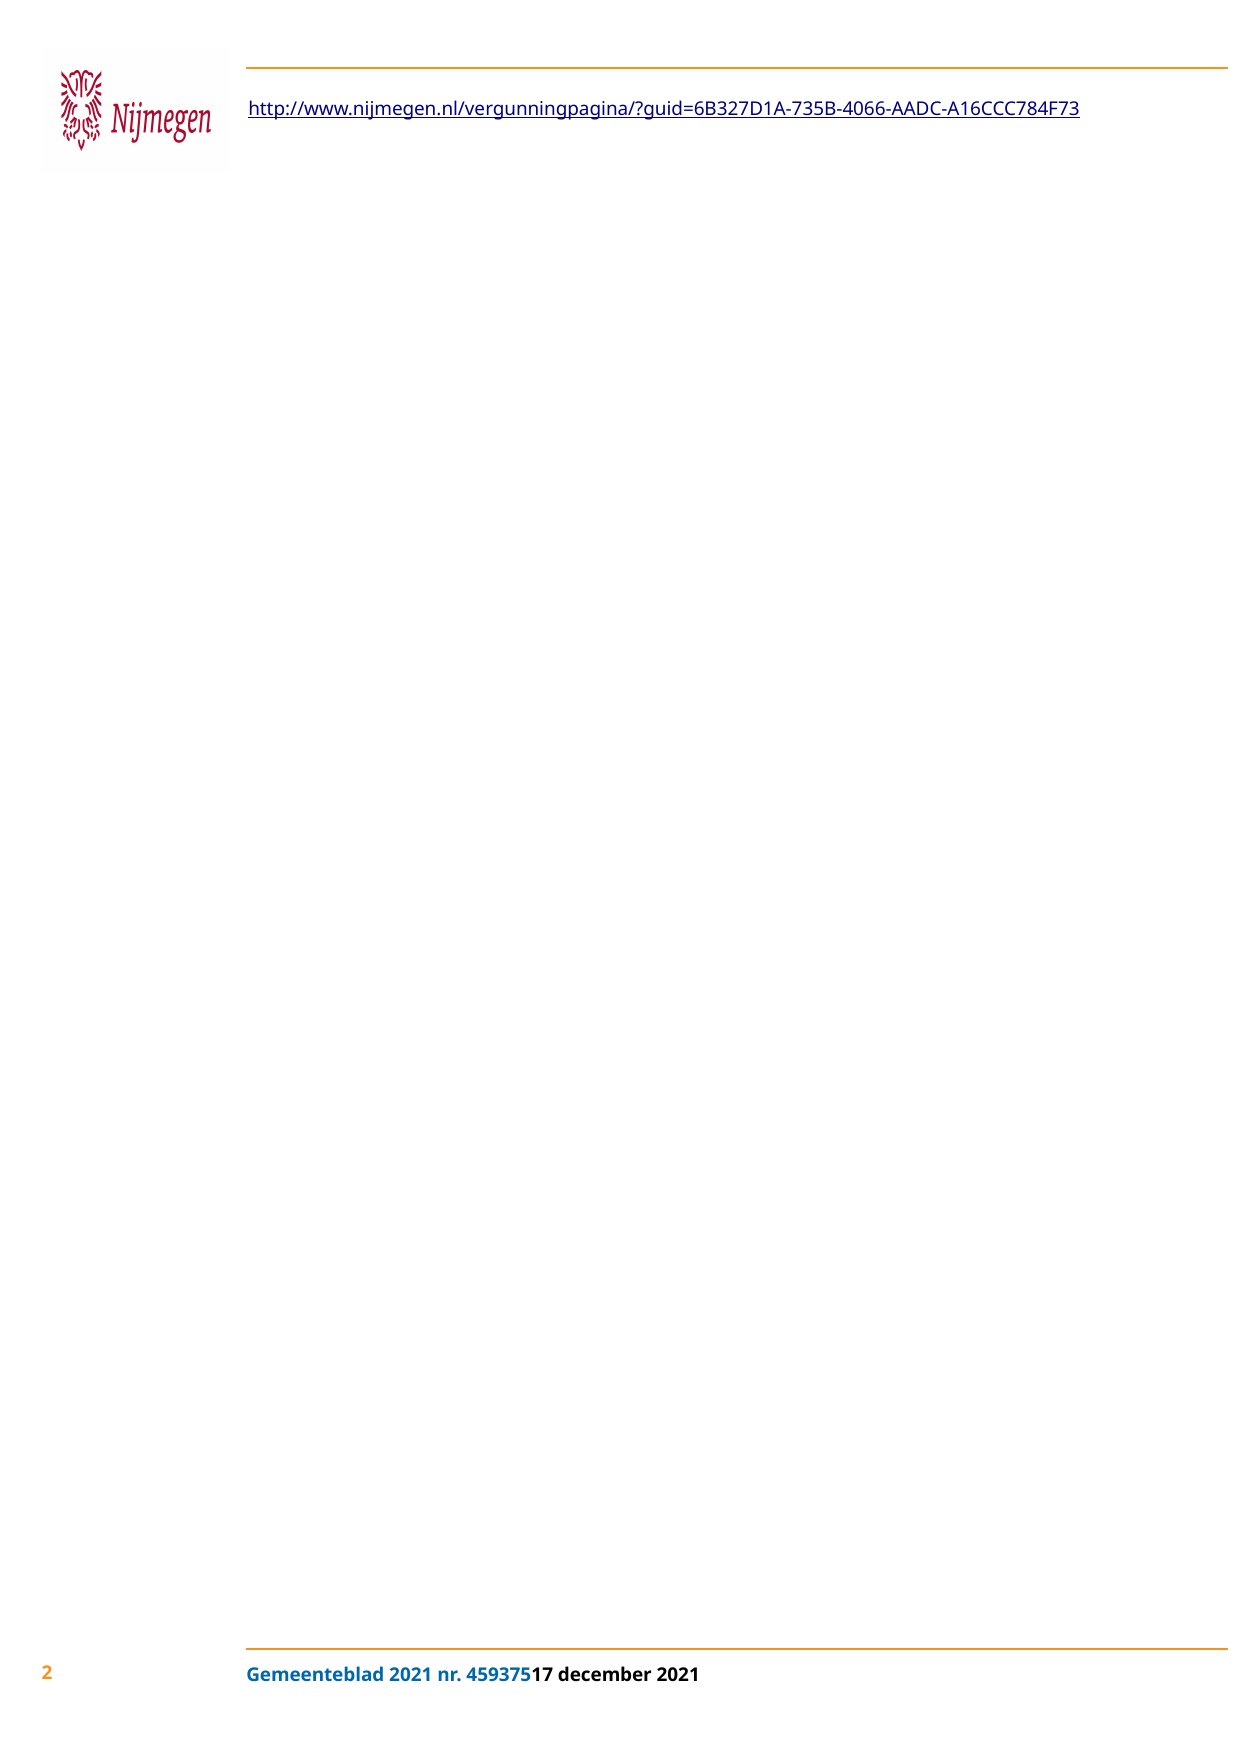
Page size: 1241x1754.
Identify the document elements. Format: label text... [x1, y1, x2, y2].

picture [41, 47, 231, 172]
text http://www.nijmegen.nl/vergunningpagina/?guid=6B327D1A-735B-4066-AADC-A16CCC784F73 [248, 95, 1152, 121]
